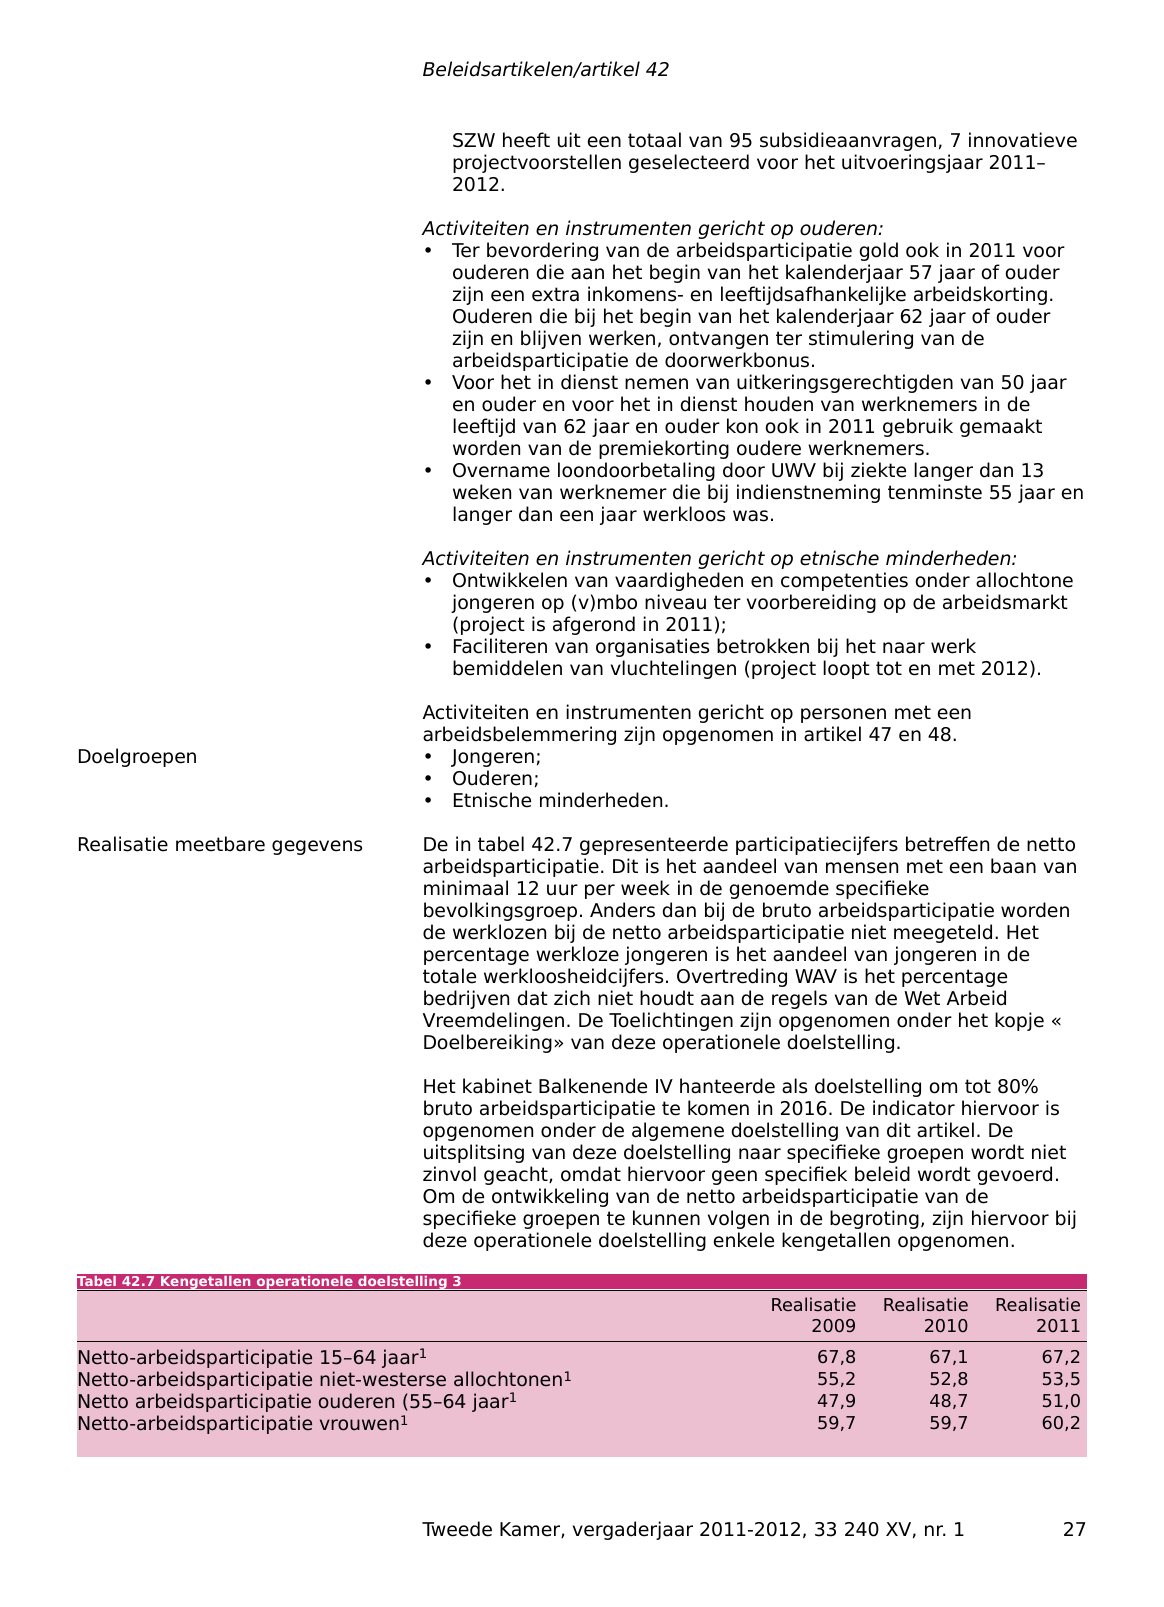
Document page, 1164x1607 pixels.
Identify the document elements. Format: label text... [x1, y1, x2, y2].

text • Voor het in dienst nemen van uitkeringsgerechtigden van 50 jaar en ouder en voor het in dienst houden van werknemers in de leeftijd van 62 jaar en ouder kon ook in 2011 gebruik gemaakt worden van de premiekorting oudere werknemers. [422, 372, 1087, 460]
table_cell 53,5 [974, 1369, 1087, 1391]
table_cell Netto-arbeidsparticipatie niet-westerse allochtonen1 [77, 1369, 750, 1391]
text • Ter bevordering van de arbeidsparticipatie gold ook in 2011 voor ouderen die aan het begin van het kalenderjaar 57 jaar of ouder zijn een extra inkomens- en leeftijdsafhankelijke arbeidskorting. Ouderen die bij het begin van het kalenderjaar 62 jaar of ouder zijn en blijven werken, ontvangen ter stimulering van de arbeidsparticipatie de doorwerkbonus. [422, 240, 1087, 372]
table_cell 48,7 [862, 1391, 974, 1413]
table_cell 67,2 [974, 1342, 1087, 1369]
text • Ontwikkelen van vaardigheden en competenties onder allochtone jongeren op (v)mbo niveau ter voorbereiding op de arbeidsmarkt (project is afgerond in 2011); [422, 570, 1087, 636]
table_cell 55,2 [750, 1369, 862, 1391]
text • Etnische minderheden. [422, 790, 1087, 812]
table_cell [77, 1291, 750, 1341]
text Het kabinet Balkenende IV hanteerde als doelstelling om tot 80% bruto arbeidsparticipatie te komen in 2016. De indicator hiervoor is opgenomen onder de algemene doelstelling van dit artikel. De uitsplitsing van deze doelstelling naar specifieke groepen wordt niet zinvol geacht, omdat hiervoor geen specifiek beleid wordt gevoerd. Om de ontwikkeling van de netto arbeidsparticipatie van de specifieke groepen te kunnen volgen in de begroting, zijn hiervoor bij deze operationele doelstelling enkele kengetallen opgenomen. [422, 1076, 1087, 1252]
table_cell Netto-arbeidsparticipatie 15–64 jaar1 [77, 1342, 750, 1369]
table_cell 60,2 [974, 1413, 1087, 1435]
table_cell 52,8 [862, 1369, 974, 1391]
table_cell 67,1 [862, 1342, 974, 1369]
table_cell Realisatie 2009 [750, 1291, 862, 1341]
table_cell 51,0 [974, 1391, 1087, 1413]
table_cell 47,9 [750, 1391, 862, 1413]
table_cell [750, 1435, 862, 1457]
subtitle Activiteiten en instrumenten gericht op etnische minderheden: [422, 548, 1087, 570]
table_cell Netto arbeidsparticipatie ouderen (55–64 jaar1 [77, 1391, 750, 1413]
table_cell [862, 1435, 974, 1457]
text Realisatie meetbare gegevens [77, 834, 399, 856]
table_cell Realisatie 2011 [974, 1291, 1087, 1341]
text • Jongeren; [422, 746, 1087, 768]
text SZW heeft uit een totaal van 95 subsidieaanvragen, 7 innovatieve projectvoorstellen geselecteerd voor het uitvoeringsjaar 2011–2012. [422, 130, 1087, 196]
text Doelgroepen [77, 746, 399, 768]
table_cell 59,7 [750, 1413, 862, 1435]
table_header Tabel 42.7 Kengetallen operationele doelstelling 3 [77, 1274, 1087, 1289]
text • Ouderen; [422, 768, 1087, 790]
text • Overname loondoorbetaling door UWV bij ziekte langer dan 13 weken van werknemer die bij indienstneming tenminste 55 jaar en langer dan een jaar werkloos was. [422, 460, 1087, 526]
table_cell Netto-arbeidsparticipatie vrouwen1 [77, 1413, 750, 1435]
table_cell 67,8 [750, 1342, 862, 1369]
text • Faciliteren van organisaties betrokken bij het naar werk bemiddelen van vluchtelingen (project loopt tot en met 2012). [422, 636, 1087, 680]
table_cell [974, 1435, 1087, 1457]
text [77, 768, 399, 776]
table_cell Realisatie 2010 [862, 1291, 974, 1341]
text De in tabel 42.7 gepresenteerde participatiecijfers betreffen de netto arbeidsparticipatie. Dit is het aandeel van mensen met een baan van minimaal 12 uur per week in de genoemde specifieke bevolkingsgroep. Anders dan bij de bruto arbeidsparticipatie worden de werklozen bij de netto arbeidsparticipatie niet meegeteld. Het percentage werkloze jongeren is het aandeel van jongeren in de totale werkloosheidcijfers. Overtreding WAV is het percentage bedrijven dat zich niet houdt aan de regels van de Wet Arbeid Vreemdelingen. De Toelichtingen zijn opgenomen onder het kopje « Doelbereiking» van deze operationele doelstelling. [422, 834, 1087, 1054]
table_cell 59,7 [862, 1413, 974, 1435]
subtitle Activiteiten en instrumenten gericht op ouderen: [422, 218, 1087, 240]
table_cell [77, 1435, 750, 1457]
text Activiteiten en instrumenten gericht op personen met een arbeidsbelemmering zijn opgenomen in artikel 47 en 48. [422, 702, 1087, 746]
